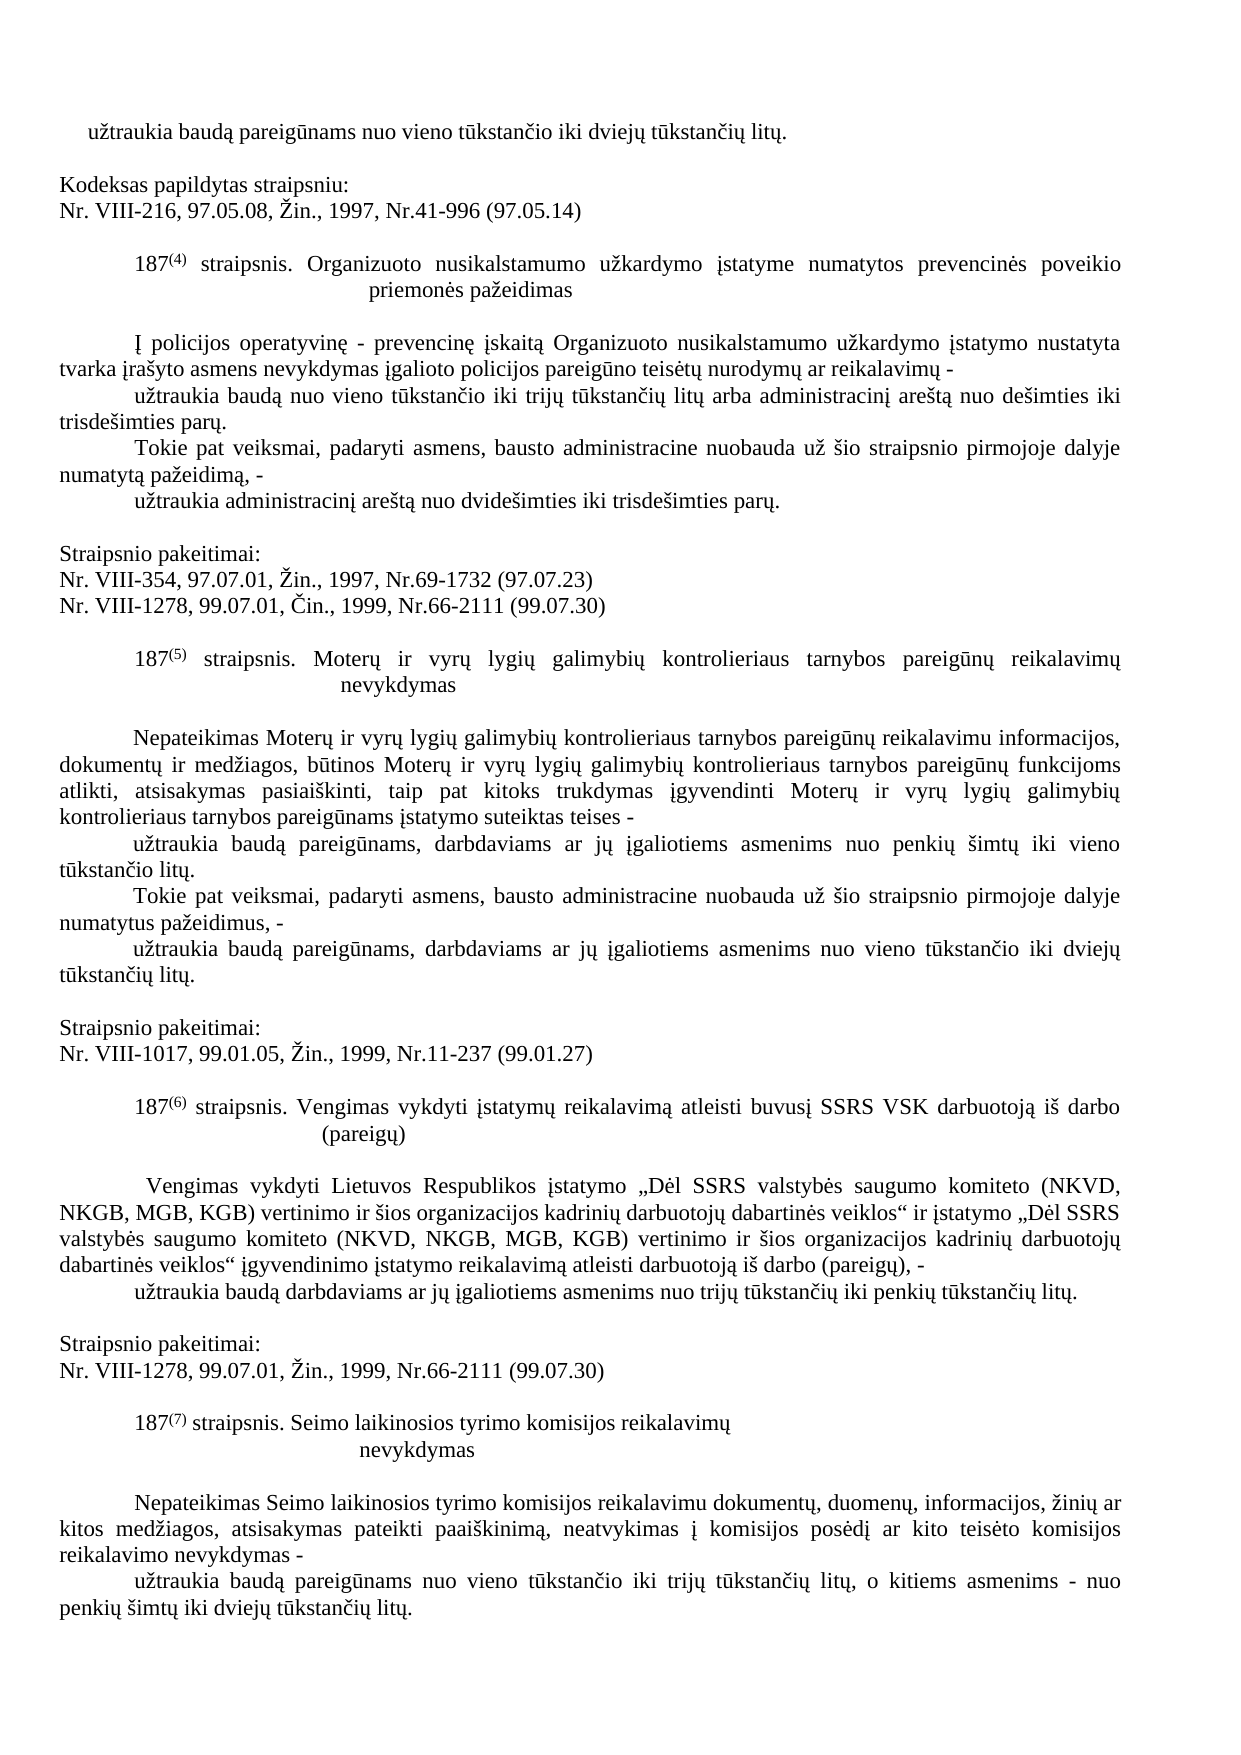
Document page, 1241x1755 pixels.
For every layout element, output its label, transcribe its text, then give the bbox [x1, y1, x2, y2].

text 187(5) straipsnis. Moterų ir vyrų lygių galimybių kontrolieriaus tarnybos pareigūnų reikalavimų nevykdymas [134, 645, 1122, 698]
text Kodeksas papildytas straipsniu: [59, 171, 1122, 197]
text Vengimas vykdyti Lietuvos Respublikos įstatymo „Dėl SSRS valstybės saugumo komiteto (NKVD, NKGB, MGB, KGB) vertinimo ir šios organizacijos kadrinių darbuotojų dabartinės veiklos“ ir įstatymo „Dėl SSRS valstybės saugumo komiteto (NKVD, NKGB, MGB, KGB) vertinimo ir šios organizacijos kadrinių darbuotojų dabartinės veiklos“ įgyvendinimo įstatymo reikalavimą atleisti darbuotoją iš darbo (pareigų), - [59, 1172, 1122, 1278]
text Tokie pat veiksmai, padaryti asmens, bausto administracine nuobauda už šio straipsnio pirmojoje dalyje numatytus pažeidimus, - [59, 882, 1122, 935]
text Nr. VIII-1278, 99.07.01, Čin., 1999, Nr.66-2111 (99.07.30) [59, 592, 1122, 619]
text Nr. VIII-1017, 99.01.05, Žin., 1999, Nr.11-237 (99.01.27) [59, 1041, 1122, 1067]
text Straipsnio pakeitimai: [59, 1014, 1122, 1041]
text užtraukia baudą pareigūnams, darbdaviams ar jų įgaliotiems asmenims nuo vieno tūkstančio iki dviejų tūkstančių litų. [59, 935, 1122, 988]
text Nr. VIII-354, 97.07.01, Žin., 1997, Nr.69-1732 (97.07.23) [59, 566, 1122, 592]
text užtraukia baudą darbdaviams ar jų įgaliotiems asmenims nuo trijų tūkstančių iki penkių tūkstančių litų. [59, 1278, 1122, 1304]
text Nr. VIII-1278, 99.07.01, Žin., 1999, Nr.66-2111 (99.07.30) [59, 1357, 1122, 1383]
text Tokie pat veiksmai, padaryti asmens, bausto administracine nuobauda už šio straipsnio pirmojoje dalyje numatytą pažeidimą, - [59, 434, 1122, 487]
text nevykdymas [284, 1436, 1122, 1462]
text 187(7) straipsnis. Seimo laikinosios tyrimo komisijos reikalavimų [59, 1409, 1122, 1436]
text užtraukia baudą pareigūnams nuo vieno tūkstančio iki dviejų tūkstančių litų. [59, 118, 1122, 144]
text užtraukia baudą nuo vieno tūkstančio iki trijų tūkstančių litų arba administracinį areštą nuo dešimties iki trisdešimties parų. [59, 382, 1122, 434]
text Straipsnio pakeitimai: [59, 1330, 1122, 1357]
text Į policijos operatyvinę - prevencinę įskaitą Organizuoto nusikalstamumo užkardymo įstatymo nustatyta tvarka įrašyto asmens nevykdymas įgalioto policijos pareigūno teisėtų nurodymų ar reikalavimų - [59, 329, 1122, 382]
text Nepateikimas Moterų ir vyrų lygių galimybių kontrolieriaus tarnybos pareigūnų reikalavimu informacijos, dokumentų ir medžiagos, būtinos Moterų ir vyrų lygių galimybių kontrolieriaus tarnybos pareigūnų funkcijoms atlikti, atsisakymas pasiaiškinti, taip pat kitoks trukdymas įgyvendinti Moterų ir vyrų lygių galimybių kontrolieriaus tarnybos pareigūnams įstatymo suteiktas teises - [59, 724, 1122, 830]
text užtraukia administracinį areštą nuo dvidešimties iki trisdešimties parų. [59, 487, 1122, 513]
text Straipsnio pakeitimai: [59, 540, 1122, 566]
text užtraukia baudą pareigūnams, darbdaviams ar jų įgaliotiems asmenims nuo penkių šimtų iki vieno tūkstančio litų. [59, 830, 1122, 882]
text Nepateikimas Seimo laikinosios tyrimo komisijos reikalavimu dokumentų, duomenų, informacijos, žinių ar kitos medžiagos, atsisakymas pateikti paaiškinimą, neatvykimas į komisijos posėdį ar kito teisėto komisijos reikalavimo nevykdymas - [59, 1488, 1122, 1568]
text 187(6) straipsnis. Vengimas vykdyti įstatymų reikalavimą atleisti buvusį SSRS VSK darbuotoją iš darbo (pareigų) [134, 1093, 1122, 1146]
text Nr. VIII-216, 97.05.08, Žin., 1997, Nr.41-996 (97.05.14) [59, 197, 1122, 223]
text užtraukia baudą pareigūnams nuo vieno tūkstančio iki trijų tūkstančių litų, o kitiems asmenims - nuo penkių šimtų iki dviejų tūkstančių litų. [59, 1568, 1122, 1620]
text 187(4) straipsnis. Organizuoto nusikalstamumo užkardymo įstatyme numatytos prevencinės poveikio priemonės pažeidimas [134, 250, 1122, 303]
